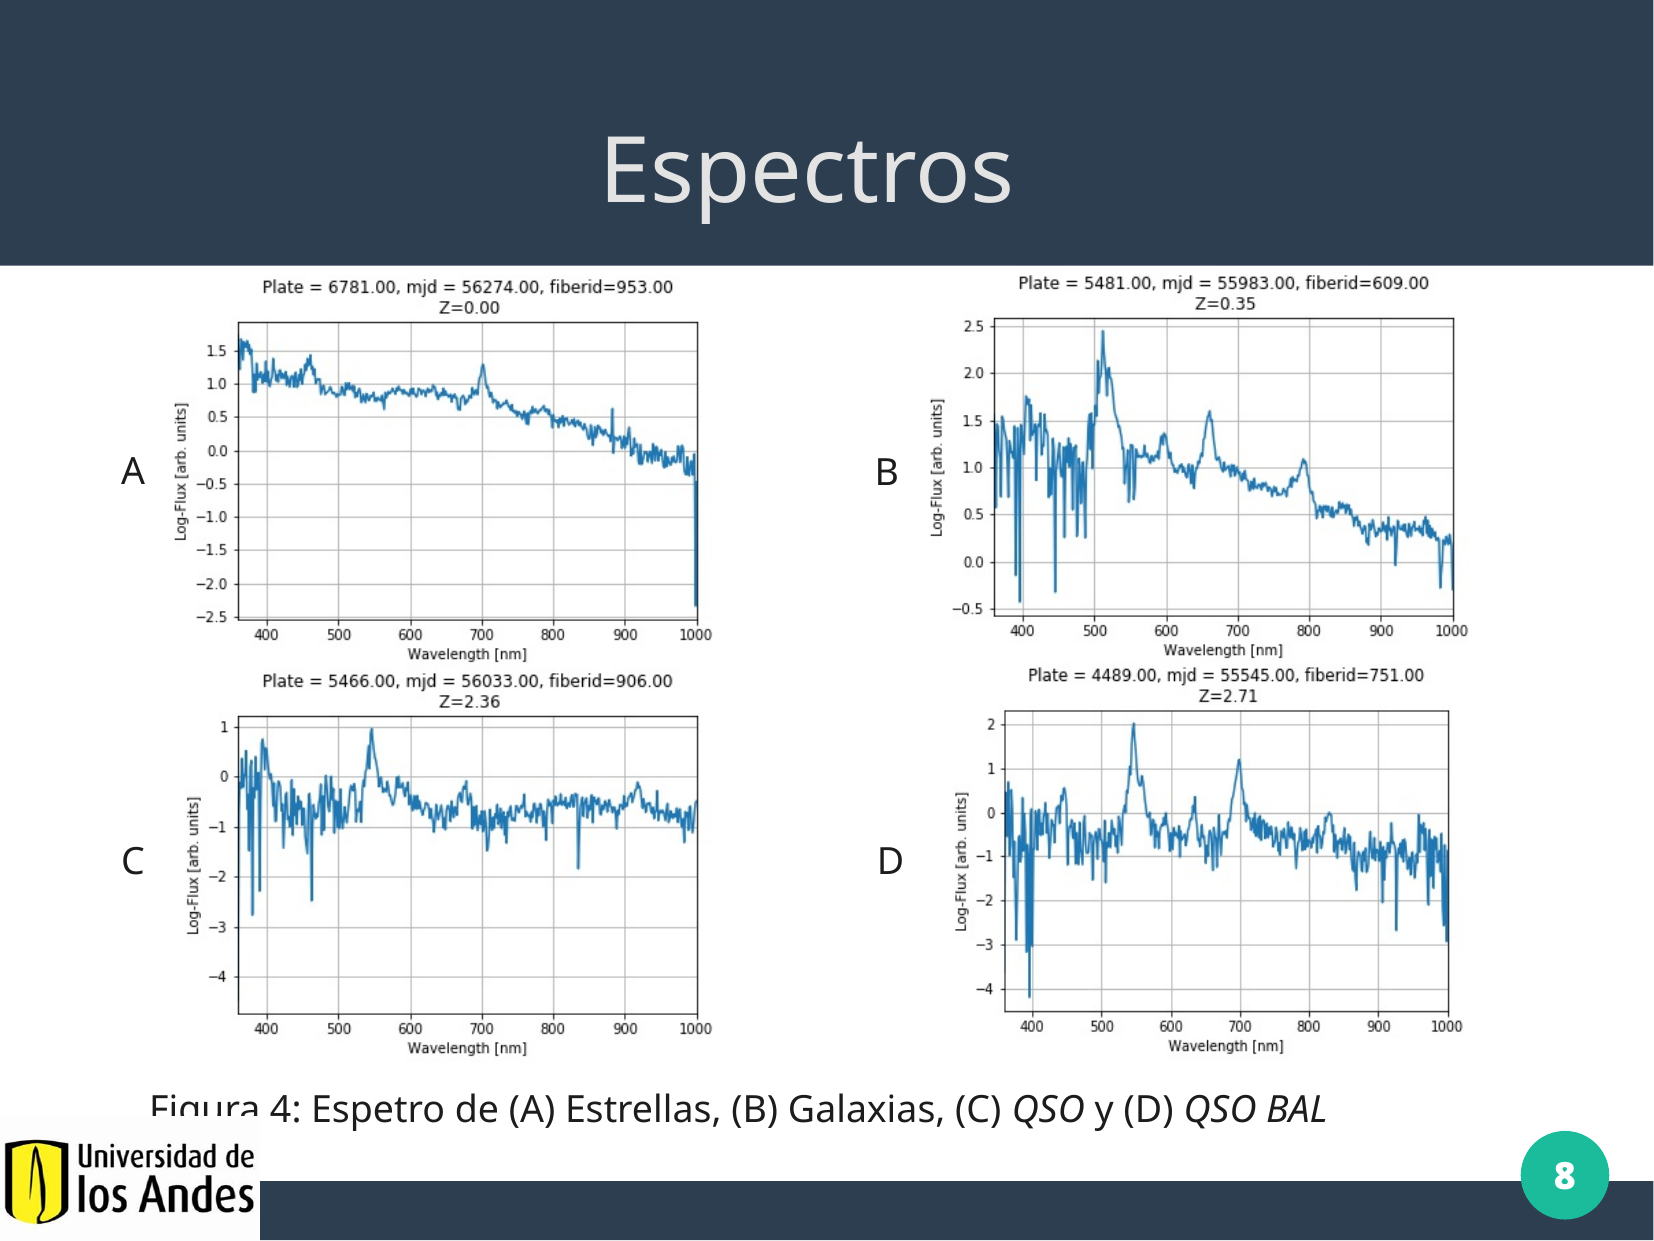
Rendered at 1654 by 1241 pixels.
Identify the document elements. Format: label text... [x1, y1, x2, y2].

text_box B [859, 437, 969, 497]
text_box Figura 4: Espetro de (A) Estrellas, (B) Galaxias, (C) QSO y (D) QSO BAL [134, 1074, 1560, 1134]
text_box D [862, 826, 971, 886]
text_box C [106, 826, 216, 886]
title Espectros [59, 88, 1595, 246]
text_box A [106, 437, 216, 496]
picture [0, 1116, 260, 1241]
picture [920, 270, 1512, 1061]
picture [164, 274, 756, 1063]
